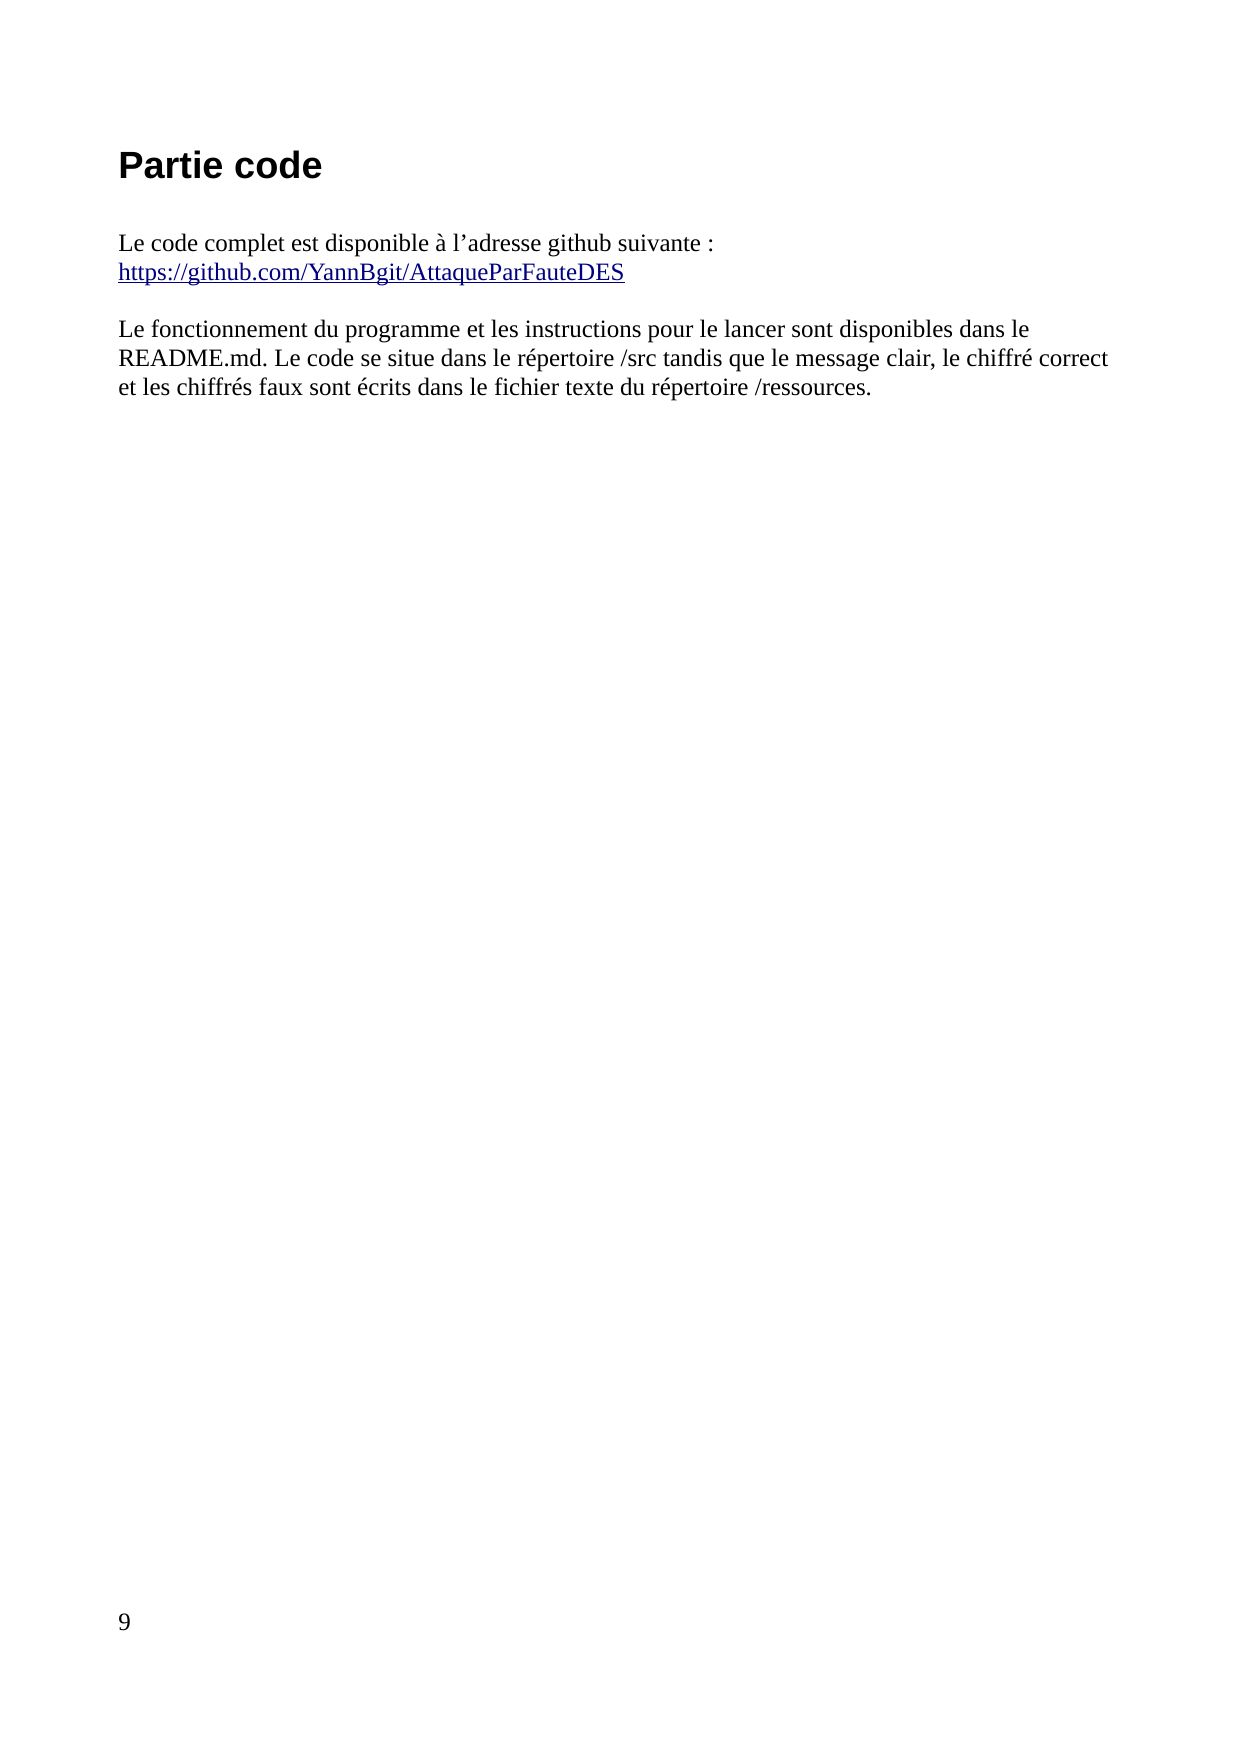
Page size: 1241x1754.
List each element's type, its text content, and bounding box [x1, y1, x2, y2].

subtitle Partie code [118, 143, 1122, 187]
text https://github.com/YannBgit/AttaqueParFauteDES [118, 257, 1122, 286]
text Le code complet est disponible à l’adresse github suivante : [118, 228, 1122, 257]
text Le fonctionnement du programme et les instructions pour le lancer sont disponibles dans le README.md. Le code se situe dans le répertoire /src tandis que le message clair, le chiffré correct et les chiffrés faux sont écrits dans le fichier texte du répertoire /ressources. [118, 314, 1122, 401]
